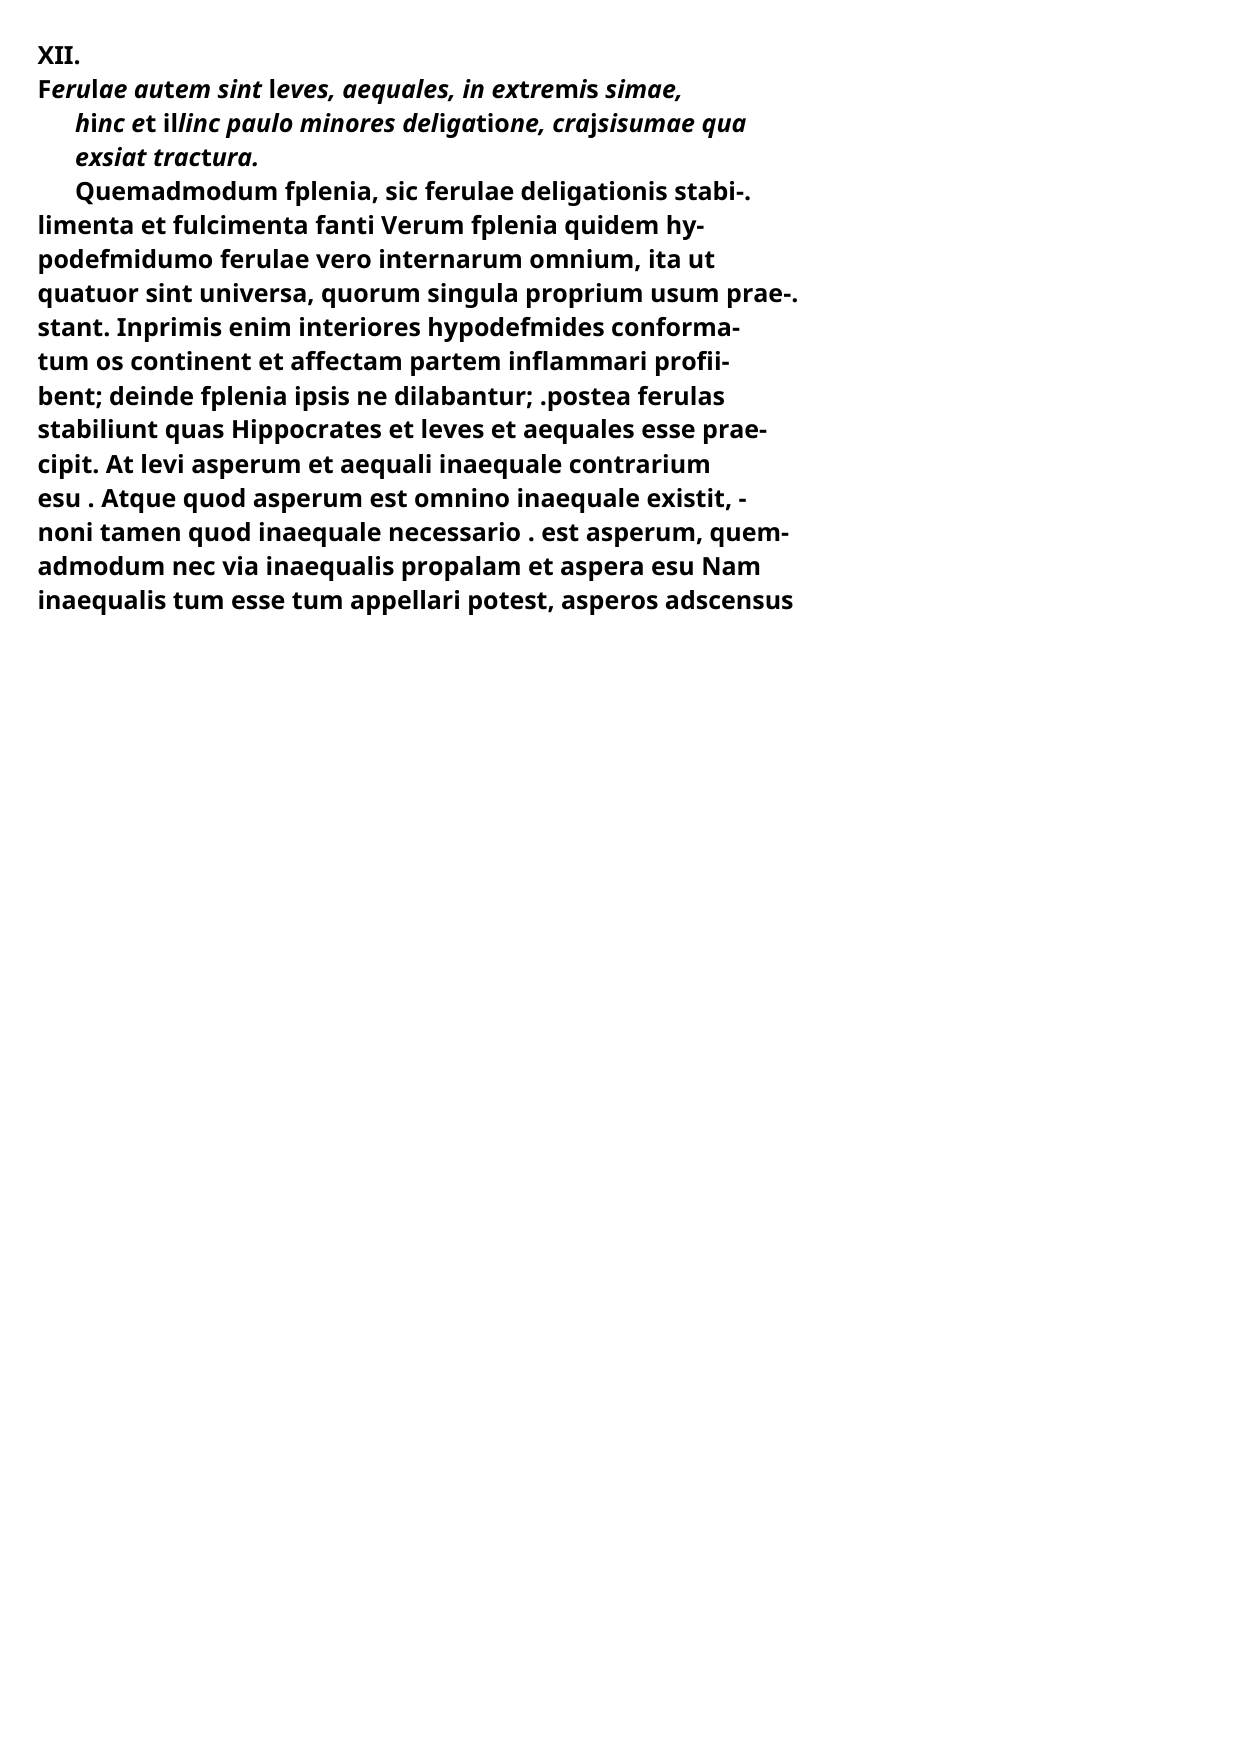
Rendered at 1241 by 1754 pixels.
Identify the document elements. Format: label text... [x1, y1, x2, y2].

text XII. [37, 37, 1203, 72]
text Quemadmodum fplenia, sic ferulae deligationis stabi-. limenta et fulcimenta fanti Verum fplenia quidem hy- podefmidumo ferulae vero internarum omnium, ita ut quatuor sint universa, quorum singula proprium usum prae-. stant. Inprimis enim interiores hypodefmides conforma- tum os continent et affectam partem inflammari profii- bent; deinde fplenia ipsis ne dilabantur; .postea ferulas stabiliunt quas Hippocrates et leves et aequales esse prae- cipit. At levi asperum et aequali inaequale contrarium esu . Atque quod asperum est omnino inaequale existit, - noni tamen quod inaequale necessario . est asperum, quem- admodum nec via inaequalis propalam et aspera esu Nam inaequalis tum esse tum appellari potest, asperos adscensus [37, 174, 1203, 617]
text Ferulae autem sint leves, aequales, in extremis simae, hinc et illinc paulo minores deligatione, crajsisumae qua exsiat tractura. [37, 72, 1203, 174]
